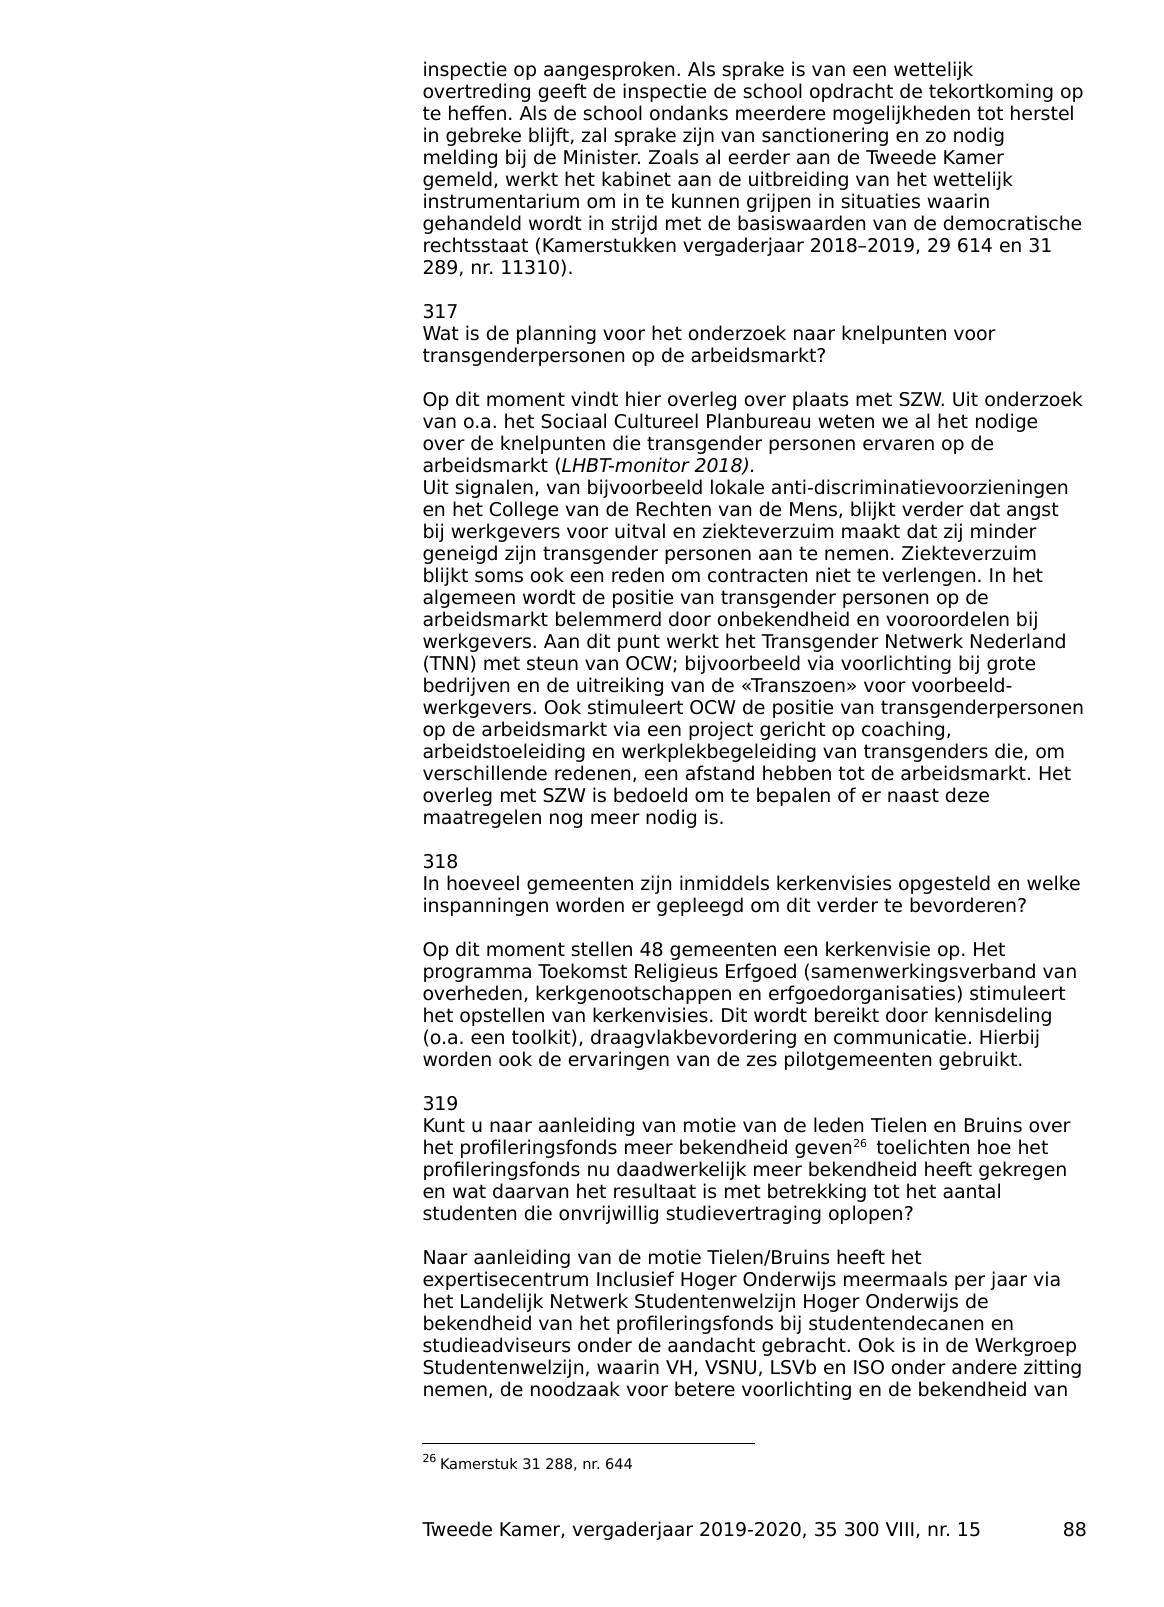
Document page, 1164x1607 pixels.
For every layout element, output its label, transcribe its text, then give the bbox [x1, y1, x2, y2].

text In hoeveel gemeenten zijn inmiddels kerkenvisies opgesteld en welke inspanningen worden er gepleegd om dit verder te bevorderen? [422, 873, 1087, 917]
text Op dit moment vindt hier overleg over plaats met SZW. Uit onderzoek van o.a. het Sociaal Cultureel Planbureau weten we al het nodige over de knelpunten die transgender personen ervaren op de arbeidsmarkt (LHBT-monitor 2018). [422, 389, 1087, 477]
text Uit signalen, van bijvoorbeeld lokale anti-discriminatievoorzieningen en het College van de Rechten van de Mens, blijkt verder dat angst bij werkgevers voor uitval en ziekteverzuim maakt dat zij minder geneigd zijn transgender personen aan te nemen. Ziekteverzuim blijkt soms ook een reden om contracten niet te verlengen. In het algemeen wordt de positie van transgender personen op de arbeidsmarkt belemmerd door onbekendheid en vooroordelen bij werkgevers. Aan dit punt werkt het Transgender Netwerk Nederland (TNN) met steun van OCW; bijvoorbeeld via voorlichting bij grote bedrijven en de uitreiking van de «Transzoen» voor voorbeeld-werkgevers. Ook stimuleert OCW de positie van transgenderpersonen op de arbeidsmarkt via een project gericht op coaching, arbeidstoeleiding en werkplekbegeleiding van transgenders die, om verschillende redenen, een afstand hebben tot de arbeidsmarkt. Het overleg met SZW is bedoeld om te bepalen of er naast deze maatregelen nog meer nodig is. [422, 477, 1087, 829]
text Kunt u naar aanleiding van motie van de leden Tielen en Bruins over het profileringsfonds meer bekendheid geven toelichten hoe het profileringsfonds nu daadwerkelijk meer bekendheid heeft gekregen en wat daarvan het resultaat is met betrekking tot het aantal studenten die onvrijwillig studievertraging oplopen? [422, 1115, 1087, 1225]
text inspectie op aangesproken. Als sprake is van een wettelijk overtreding geeft de inspectie de school opdracht de tekortkoming op te heffen. Als de school ondanks meerdere mogelijkheden tot herstel in gebreke blijft, zal sprake zijn van sanctionering en zo nodig melding bij de Minister. Zoals al eerder aan de Tweede Kamer gemeld, werkt het kabinet aan de uitbreiding van het wettelijk instrumentarium om in te kunnen grijpen in situaties waarin gehandeld wordt in strijd met de basiswaarden van de democratische rechtsstaat (Kamerstukken vergaderjaar 2018–2019, 29 614 en 31 289, nr. 11310). [422, 59, 1087, 279]
text 319 [422, 1093, 1087, 1115]
text Kamerstuk 31 288, nr. 644 [422, 1452, 1087, 1474]
text 318 [422, 851, 1087, 873]
text Wat is de planning voor het onderzoek naar knelpunten voor transgenderpersonen op de arbeidsmarkt? [422, 323, 1087, 367]
text 317 [422, 301, 1087, 323]
text Op dit moment stellen 48 gemeenten een kerkenvisie op. Het programma Toekomst Religieus Erfgoed (samenwerkingsverband van overheden, kerkgenootschappen en erfgoedorganisaties) stimuleert het opstellen van kerkenvisies. Dit wordt bereikt door kennisdeling (o.a. een toolkit), draagvlakbevordering en communicatie. Hierbij worden ook de ervaringen van de zes pilotgemeenten gebruikt. [422, 939, 1087, 1071]
text Naar aanleiding van de motie Tielen/Bruins heeft het expertisecentrum Inclusief Hoger Onderwijs meermaals per jaar via het Landelijk Netwerk Studentenwelzijn Hoger Onderwijs de bekendheid van het profileringsfonds bij studentendecanen en studieadviseurs onder de aandacht gebracht. Ook is in de Werkgroep Studentenwelzijn, waarin VH, VSNU, LSVb en ISO onder andere zitting nemen, de noodzaak voor betere voorlichting en de bekendheid van [422, 1247, 1087, 1401]
